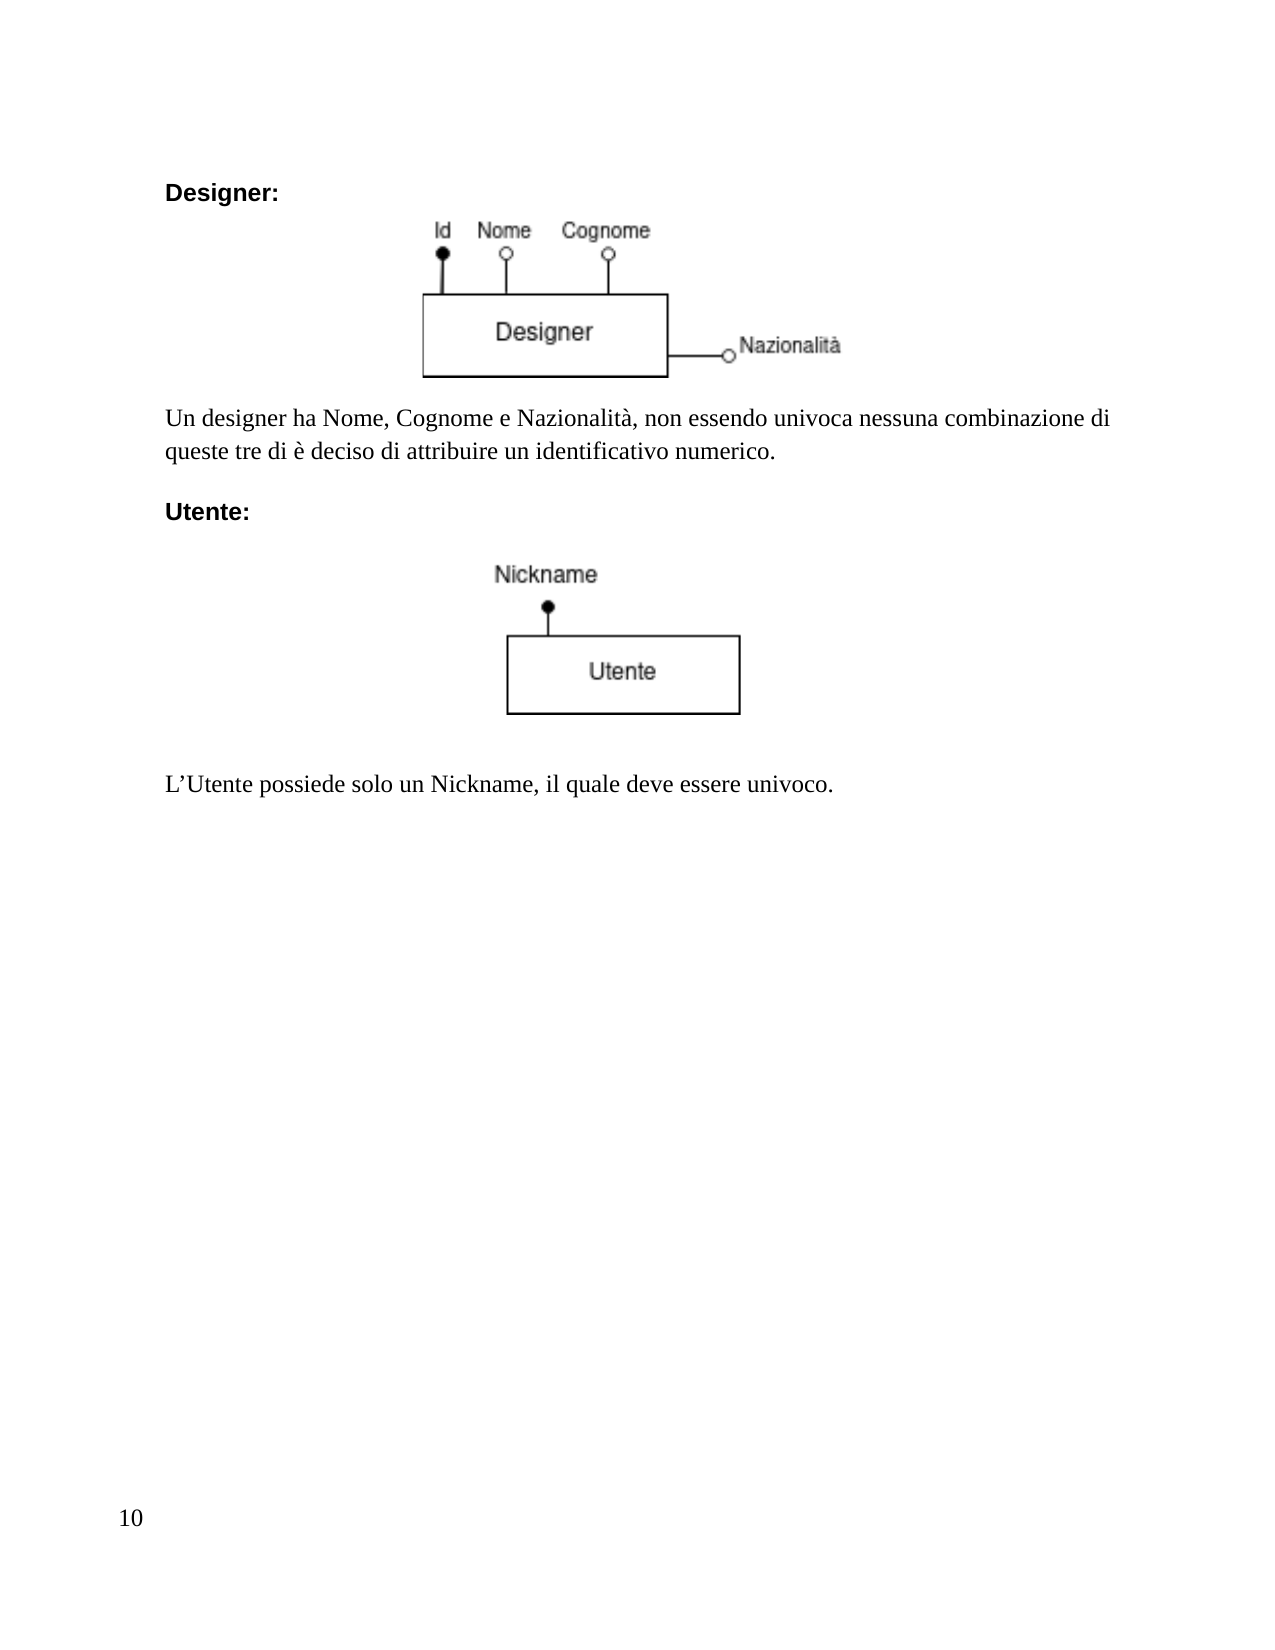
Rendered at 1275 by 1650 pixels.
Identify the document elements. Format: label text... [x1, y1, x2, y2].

picture [478, 558, 741, 715]
subtitle Utente: [165, 497, 1157, 525]
text Un designer ha Nome, Cognome e Nazionalità, non essendo univoca nessuna combinazione di queste tre di è deciso di attribuire un identificativo numerico. [165, 403, 1157, 465]
text L’Utente possiede solo un Nickname, il quale deve essere univoco. [165, 769, 1157, 798]
picture [422, 213, 853, 378]
subtitle Designer: [165, 178, 1157, 207]
